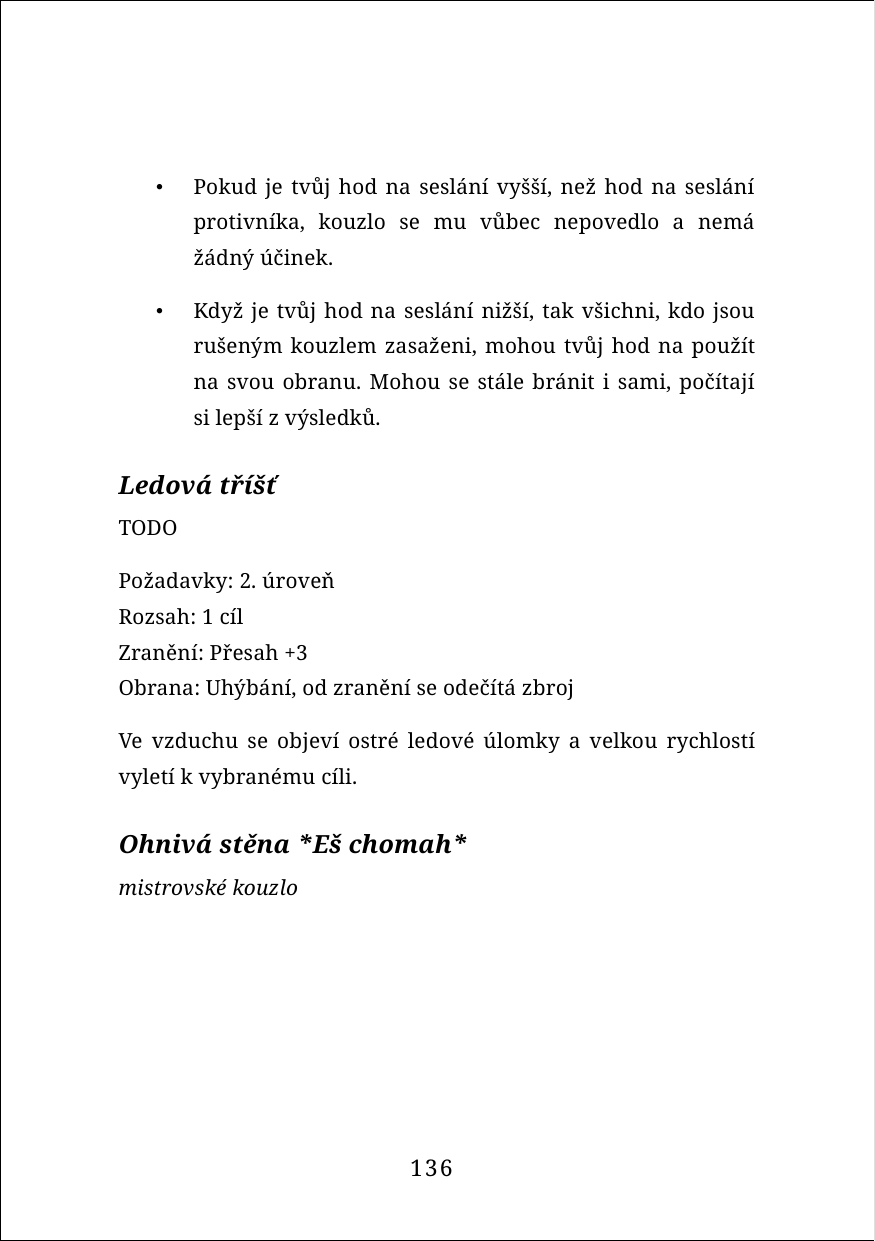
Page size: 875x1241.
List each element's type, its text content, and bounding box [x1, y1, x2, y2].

text mistrovské kouzlo [118, 873, 756, 901]
text TODO [118, 513, 756, 542]
list Když je tvůj hod na seslání nižší, tak všichni, kdo jsou rušeným kouzlem zasaženi, mohou tvůj hod na použít na svou obranu. Mohou se stále bránit i sami, počítají si lepší z výsledků. [156, 296, 756, 431]
list Pokud je tvůj hod na seslání vyšší, než hod na seslání protivníka, kouzlo se mu vůbec nepovedlo a nemá žádný účinek. [156, 172, 756, 271]
text Ve vzduchu se objeví ostré ledové úlomky a velkou rychlostí vyletí k vybranému cíli. [118, 726, 756, 790]
subtitle Ohnivá stěna *Eš chomah* [118, 827, 756, 861]
subtitle Ledová tříšť [118, 468, 756, 502]
text Požadavky: 2. úroveň Rozsah: 1 cíl Zranění: Přesah +3 Obrana: Uhýbání, od zranění se odečítá zbroj [118, 567, 756, 702]
